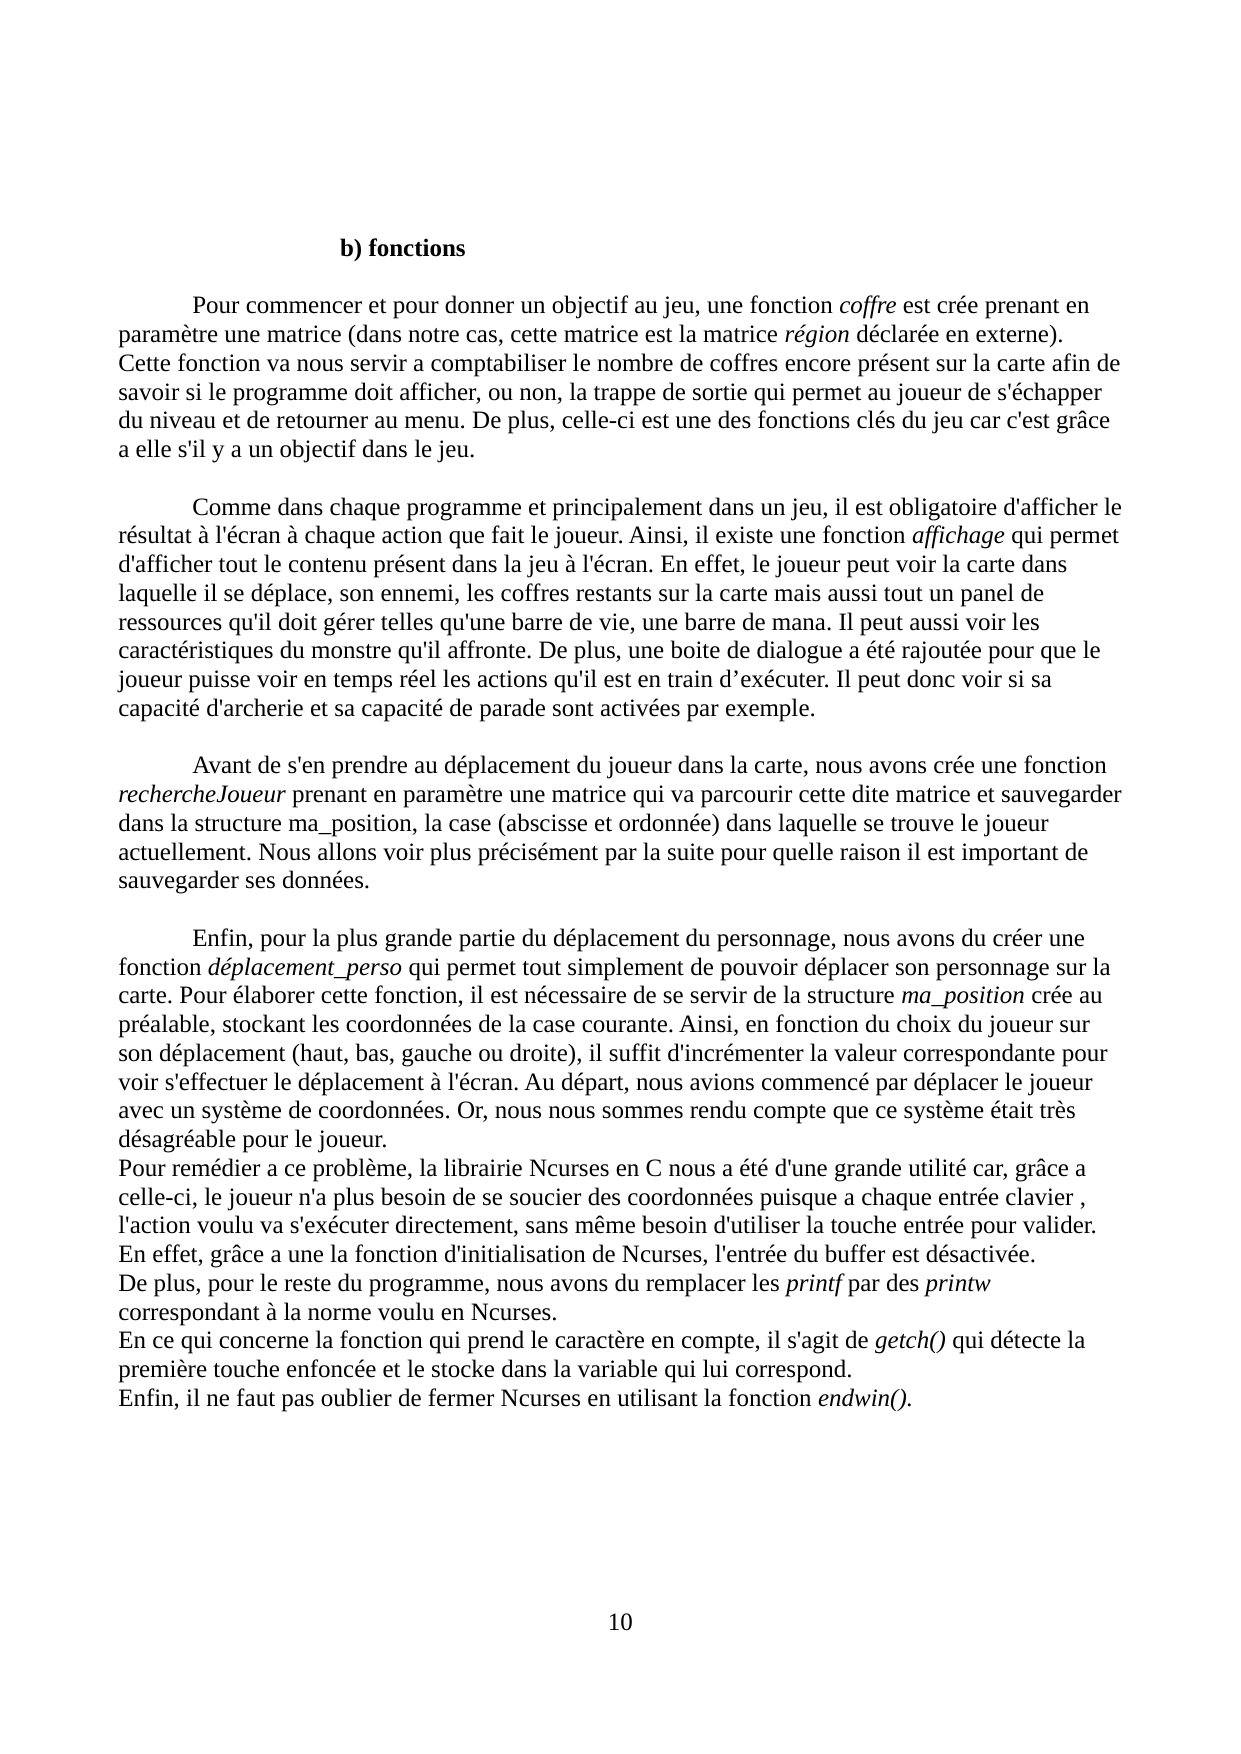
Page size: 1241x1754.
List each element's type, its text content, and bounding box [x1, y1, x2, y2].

text De plus, pour le reste du programme, nous avons du remplacer les printf par des printw correspondant à la norme voulu en Ncurses. En ce qui concerne la fonction qui prend le caractère en compte, il s'agit de getch() qui détecte la première touche enfoncée et le stocke dans la variable qui lui correspond. [118, 1268, 1122, 1383]
text Pour commencer et pour donner un objectif au jeu, une fonction coffre est crée prenant en paramètre une matrice (dans notre cas, cette matrice est la matrice région déclarée en externe). Cette fonction va nous servir a comptabiliser le nombre de coffres encore présent sur la carte afin de savoir si le programme doit afficher, ou non, la trappe de sortie qui permet au joueur de s'échapper du niveau et de retourner au menu. De plus, celle-ci est une des fonctions clés du jeu car c'est grâce a elle s'il y a un objectif dans le jeu. [118, 291, 1122, 463]
text b) fonctions [118, 233, 1122, 262]
text Avant de s'en prendre au déplacement du joueur dans la carte, nous avons crée une fonction rechercheJoueur prenant en paramètre une matrice qui va parcourir cette dite matrice et sauvegarder dans la structure ma_position, la case (abscisse et ordonnée) dans laquelle se trouve le joueur actuellement. Nous allons voir plus précisément par la suite pour quelle raison il est important de sauvegarder ses données. [118, 751, 1122, 894]
text Comme dans chaque programme et principalement dans un jeu, il est obligatoire d'afficher le résultat à l'écran à chaque action que fait le joueur. Ainsi, il existe une fonction affichage qui permet d'afficher tout le contenu présent dans la jeu à l'écran. En effet, le joueur peut voir la carte dans laquelle il se déplace, son ennemi, les coffres restants sur la carte mais aussi tout un panel de ressources qu'il doit gérer telles qu'une barre de vie, une barre de mana. Il peut aussi voir les caractéristiques du monstre qu'il affronte. De plus, une boite de dialogue a été rajoutée pour que le joueur puisse voir en temps réel les actions qu'il est en train d’exécuter. Il peut donc voir si sa capacité d'archerie et sa capacité de parade sont activées par exemple. [118, 492, 1122, 722]
text Enfin, pour la plus grande partie du déplacement du personnage, nous avons du créer une fonction déplacement_perso qui permet tout simplement de pouvoir déplacer son personnage sur la carte. Pour élaborer cette fonction, il est nécessaire de se servir de la structure ma_position crée au préalable, stockant les coordonnées de la case courante. Ainsi, en fonction du choix du joueur sur son déplacement (haut, bas, gauche ou droite), il suffit d'incrémenter la valeur correspondante pour voir s'effectuer le déplacement à l'écran. Au départ, nous avions commencé par déplacer le joueur avec un système de coordonnées. Or, nous nous sommes rendu compte que ce système était très désagréable pour le joueur. Pour remédier a ce problème, la librairie Ncurses en C nous a été d'une grande utilité car, grâce a celle-ci, le joueur n'a plus besoin de se soucier des coordonnées puisque a chaque entrée clavier , l'action voulu va s'exécuter directement, sans même besoin d'utiliser la touche entrée pour valider. En effet, grâce a une la fonction d'initialisation de Ncurses, l'entrée du buffer est désactivée. [118, 923, 1122, 1268]
text Enfin, il ne faut pas oublier de fermer Ncurses en utilisant la fonction endwin(). [118, 1383, 1122, 1412]
